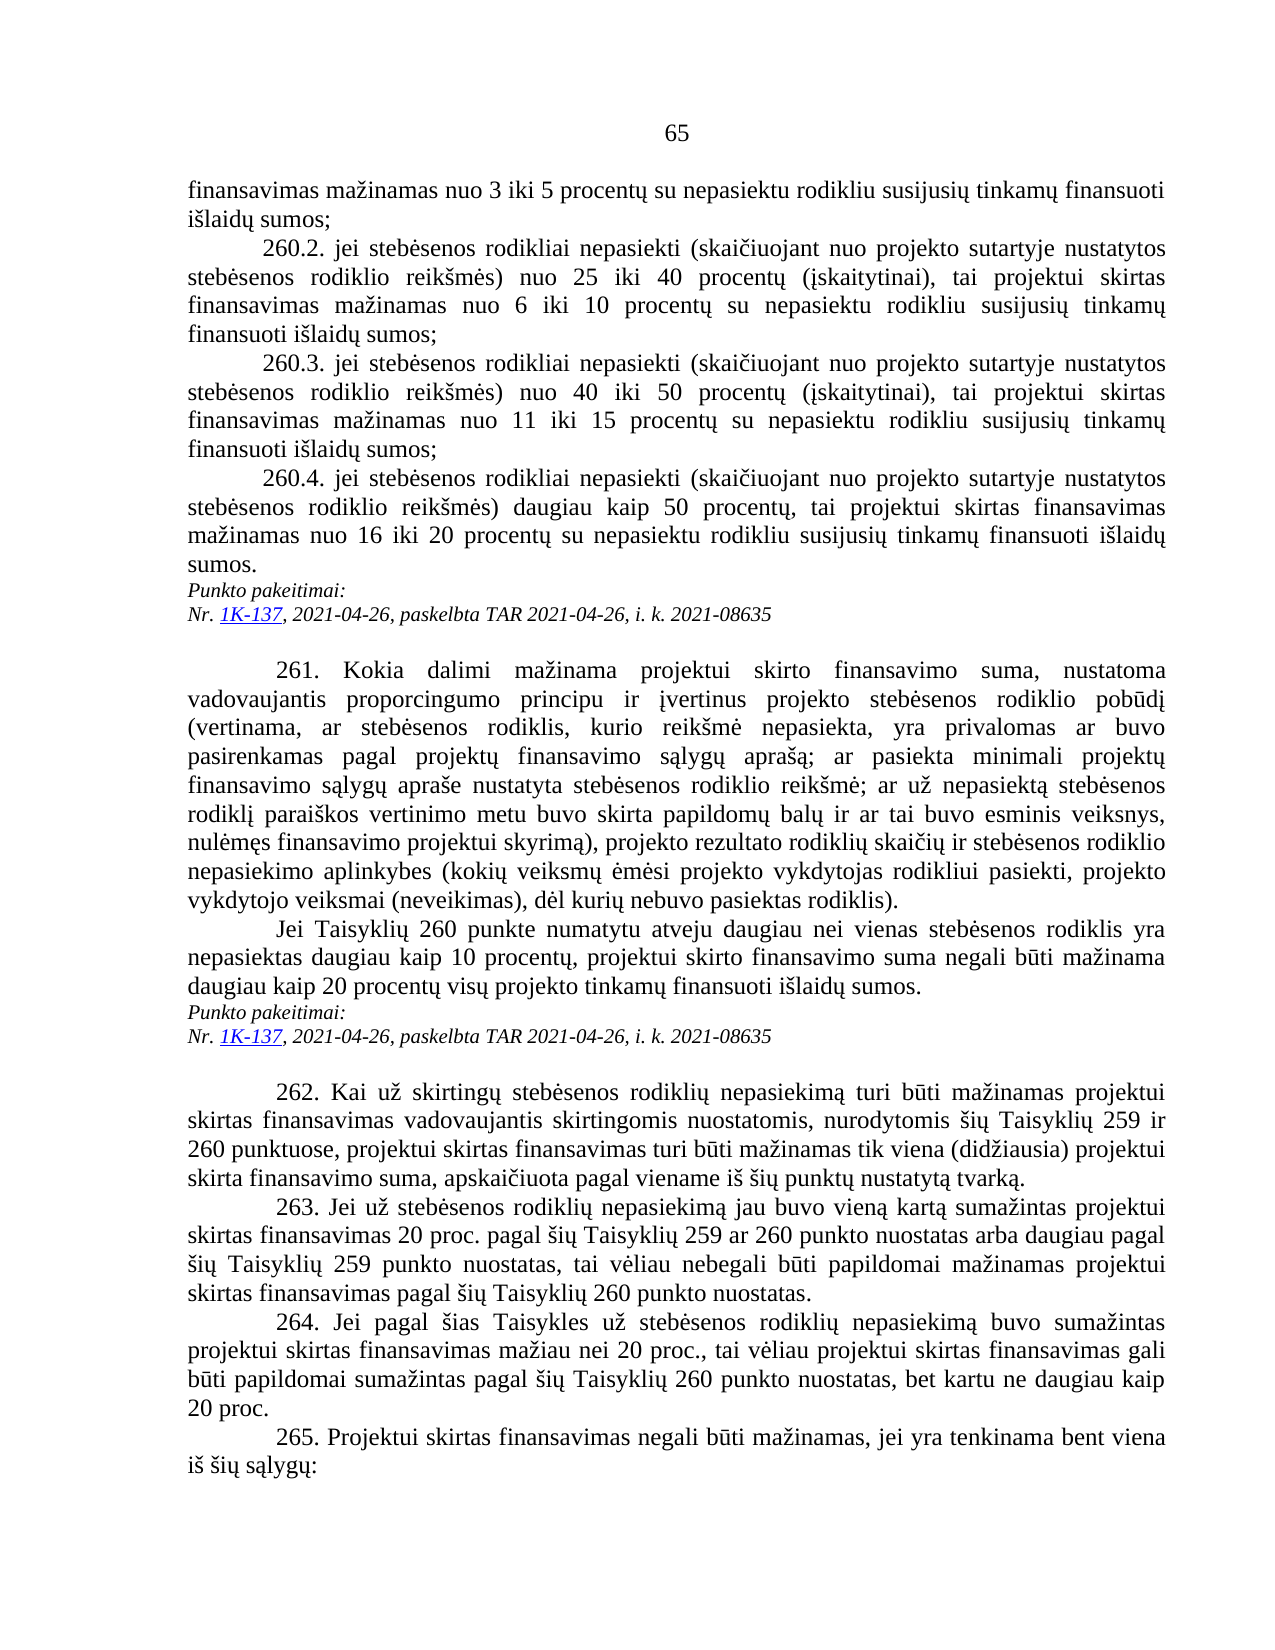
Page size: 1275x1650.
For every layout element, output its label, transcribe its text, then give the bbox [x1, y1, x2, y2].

text Punkto pakeitimai: [187, 578, 1167, 602]
text 263. Jei už stebėsenos rodiklių nepasiekimą jau buvo vieną kartą sumažintas projektui skirtas finansavimas 20 proc. pagal šių Taisyklių 259 ar 260 punkto nuostatas arba daugiau pagal šių Taisyklių 259 punkto nuostatas, tai vėliau nebegali būti papildomai mažinamas projektui skirtas finansavimas pagal šių Taisyklių 260 punkto nuostatas. [187, 1192, 1167, 1307]
text Nr. 1K-137, 2021-04-26, paskelbta TAR 2021-04-26, i. k. 2021-08635 [187, 602, 1167, 626]
text finansavimas mažinamas nuo 3 iki 5 procentų su nepasiektu rodikliu susijusių tinkamų finansuoti išlaidų sumos; [187, 176, 1167, 233]
text 265. Projektui skirtas finansavimas negali būti mažinamas, jei yra tenkinama bent viena iš šių sąlygų: [187, 1422, 1167, 1479]
text Nr. 1K-137, 2021-04-26, paskelbta TAR 2021-04-26, i. k. 2021-08635 [187, 1024, 1167, 1048]
text 260.2. jei stebėsenos rodikliai nepasiekti (skaičiuojant nuo projekto sutartyje nustatytos stebėsenos rodiklio reikšmės) nuo 25 iki 40 procentų (įskaitytinai), tai projektui skirtas finansavimas mažinamas nuo 6 iki 10 procentų su nepasiektu rodikliu susijusių tinkamų finansuoti išlaidų sumos; [187, 233, 1167, 348]
text 264. Jei pagal šias Taisykles už stebėsenos rodiklių nepasiekimą buvo sumažintas projektui skirtas finansavimas mažiau nei 20 proc., tai vėliau projektui skirtas finansavimas gali būti papildomai sumažintas pagal šių Taisyklių 260 punkto nuostatas, bet kartu ne daugiau kaip 20 proc. [187, 1307, 1167, 1422]
text 260.3. jei stebėsenos rodikliai nepasiekti (skaičiuojant nuo projekto sutartyje nustatytos stebėsenos rodiklio reikšmės) nuo 40 iki 50 procentų (įskaitytinai), tai projektui skirtas finansavimas mažinamas nuo 11 iki 15 procentų su nepasiektu rodikliu susijusių tinkamų finansuoti išlaidų sumos; [187, 348, 1167, 463]
text 262. Kai už skirtingų stebėsenos rodiklių nepasiekimą turi būti mažinamas projektui skirtas finansavimas vadovaujantis skirtingomis nuostatomis, nurodytomis šių Taisyklių 259 ir 260 punktuose, projektui skirtas finansavimas turi būti mažinamas tik viena (didžiausia) projektui skirta finansavimo suma, apskaičiuota pagal viename iš šių punktų nustatytą tvarką. [187, 1077, 1167, 1192]
text Jei Taisyklių 260 punkte numatytu atveju daugiau nei vienas stebėsenos rodiklis yra nepasiektas daugiau kaip 10 procentų, projektui skirto finansavimo suma negali būti mažinama daugiau kaip 20 procentų visų projekto tinkamų finansuoti išlaidų sumos. [187, 914, 1167, 1000]
text Punkto pakeitimai: [187, 1000, 1167, 1024]
text 261. Kokia dalimi mažinama projektui skirto finansavimo suma, nustatoma vadovaujantis proporcingumo principu ir įvertinus projekto stebėsenos rodiklio pobūdį (vertinama, ar stebėsenos rodiklis, kurio reikšmė nepasiekta, yra privalomas ar buvo pasirenkamas pagal projektų finansavimo sąlygų aprašą; ar pasiekta minimali projektų finansavimo sąlygų apraše nustatyta stebėsenos rodiklio reikšmė; ar už nepasiektą stebėsenos rodiklį paraiškos vertinimo metu buvo skirta papildomų balų ir ar tai buvo esminis veiksnys, nulėmęs finansavimo projektui skyrimą), projekto rezultato rodiklių skaičių ir stebėsenos rodiklio nepasiekimo aplinkybes (kokių veiksmų ėmėsi projekto vykdytojas rodikliui pasiekti, projekto vykdytojo veiksmai (neveikimas), dėl kurių nebuvo pasiektas rodiklis). [187, 655, 1167, 914]
text 260.4. jei stebėsenos rodikliai nepasiekti (skaičiuojant nuo projekto sutartyje nustatytos stebėsenos rodiklio reikšmės) daugiau kaip 50 procentų, tai projektui skirtas finansavimas mažinamas nuo 16 iki 20 procentų su nepasiektu rodikliu susijusių tinkamų finansuoti išlaidų sumos. [187, 463, 1167, 578]
